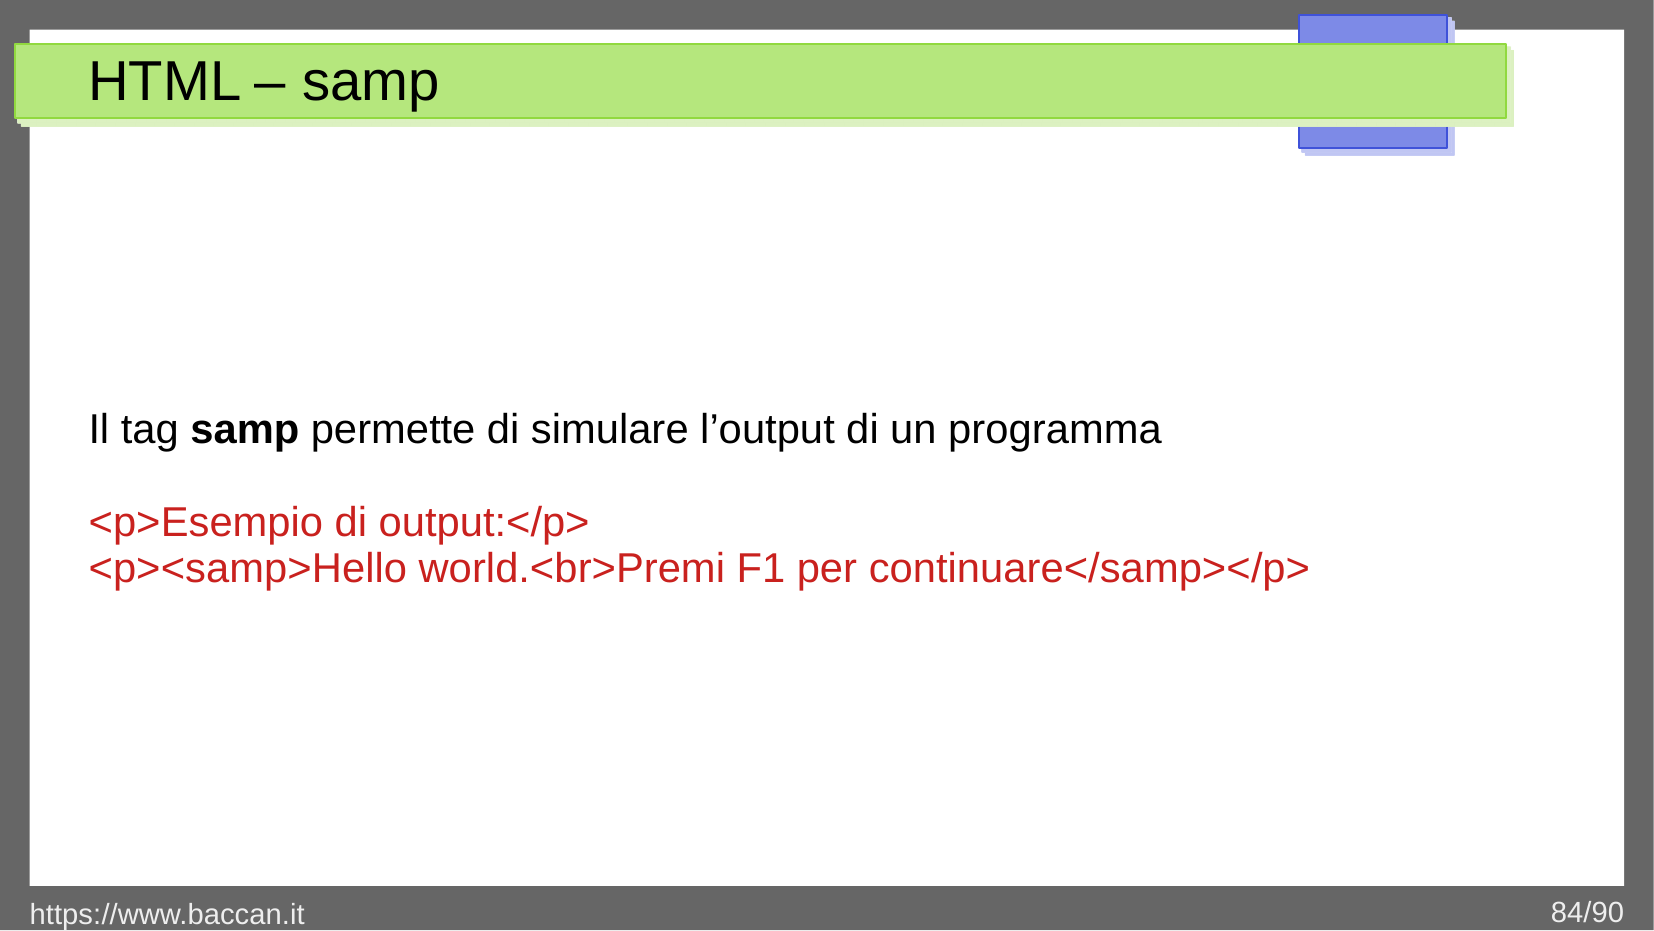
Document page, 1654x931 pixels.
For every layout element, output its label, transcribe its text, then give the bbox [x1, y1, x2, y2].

title HTML – samp [88, 44, 1506, 119]
text_box Il tag samp permette di simulare l’output di un programma <p>Esempio di output:</p> <p><samp>Hello world.<br>Premi F1 per continuare</samp></p> [88, 157, 1565, 886]
